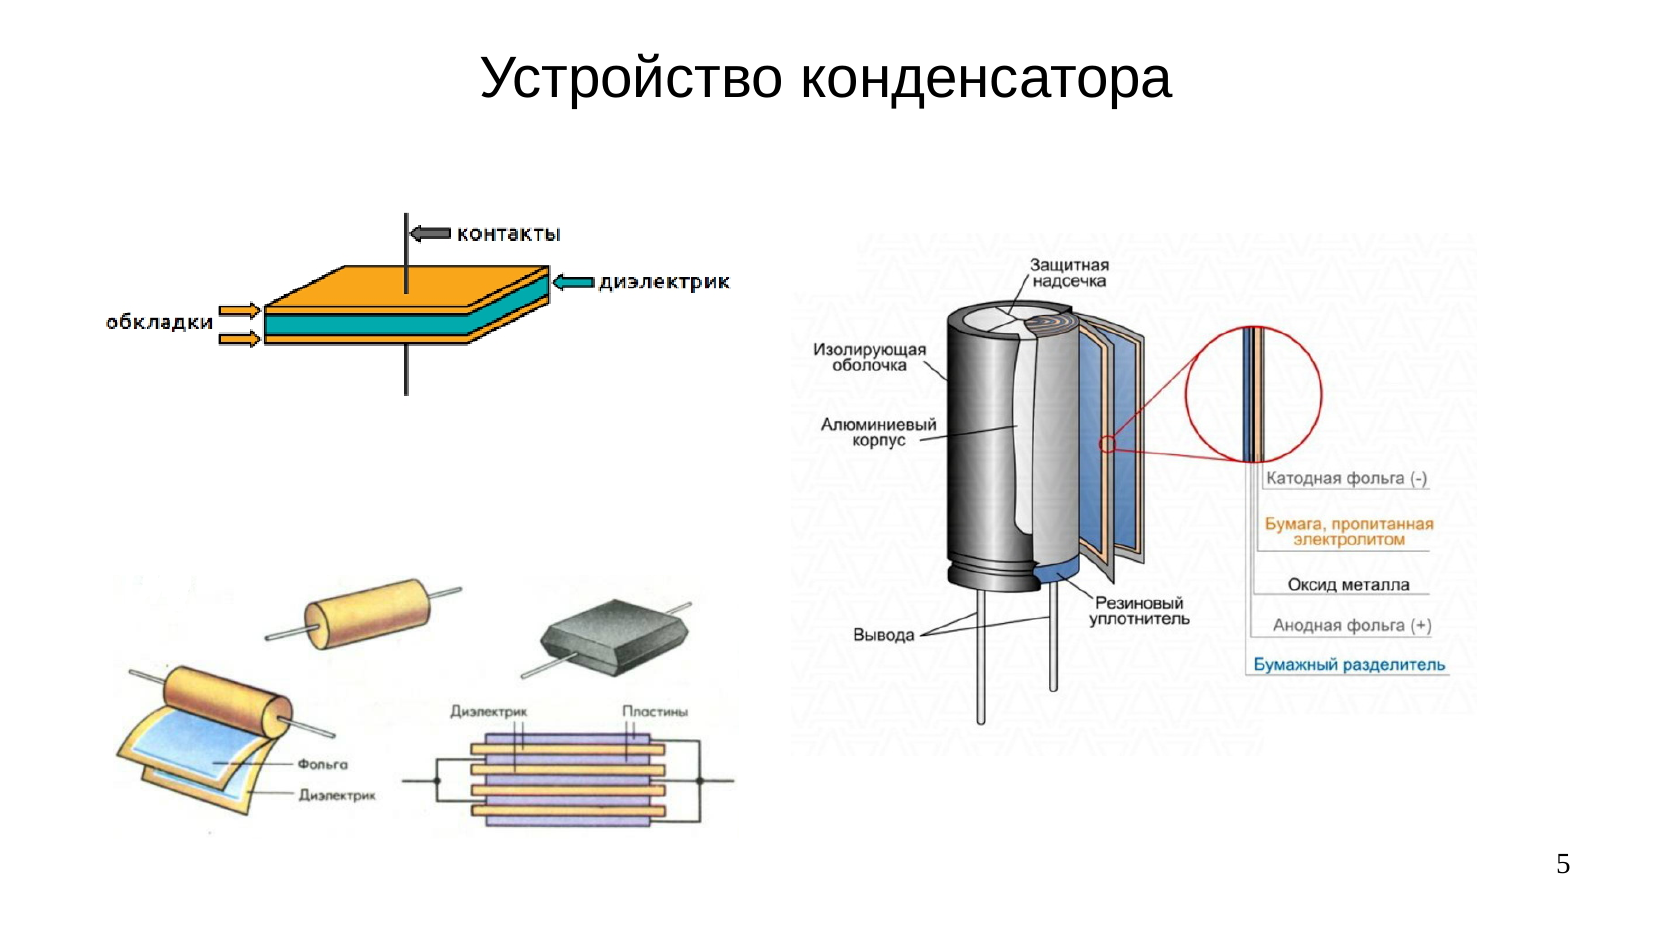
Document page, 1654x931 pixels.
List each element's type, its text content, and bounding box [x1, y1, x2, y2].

title Устройство конденсатора [82, 37, 1571, 119]
picture [113, 575, 739, 839]
picture [77, 188, 750, 426]
picture [791, 233, 1477, 756]
